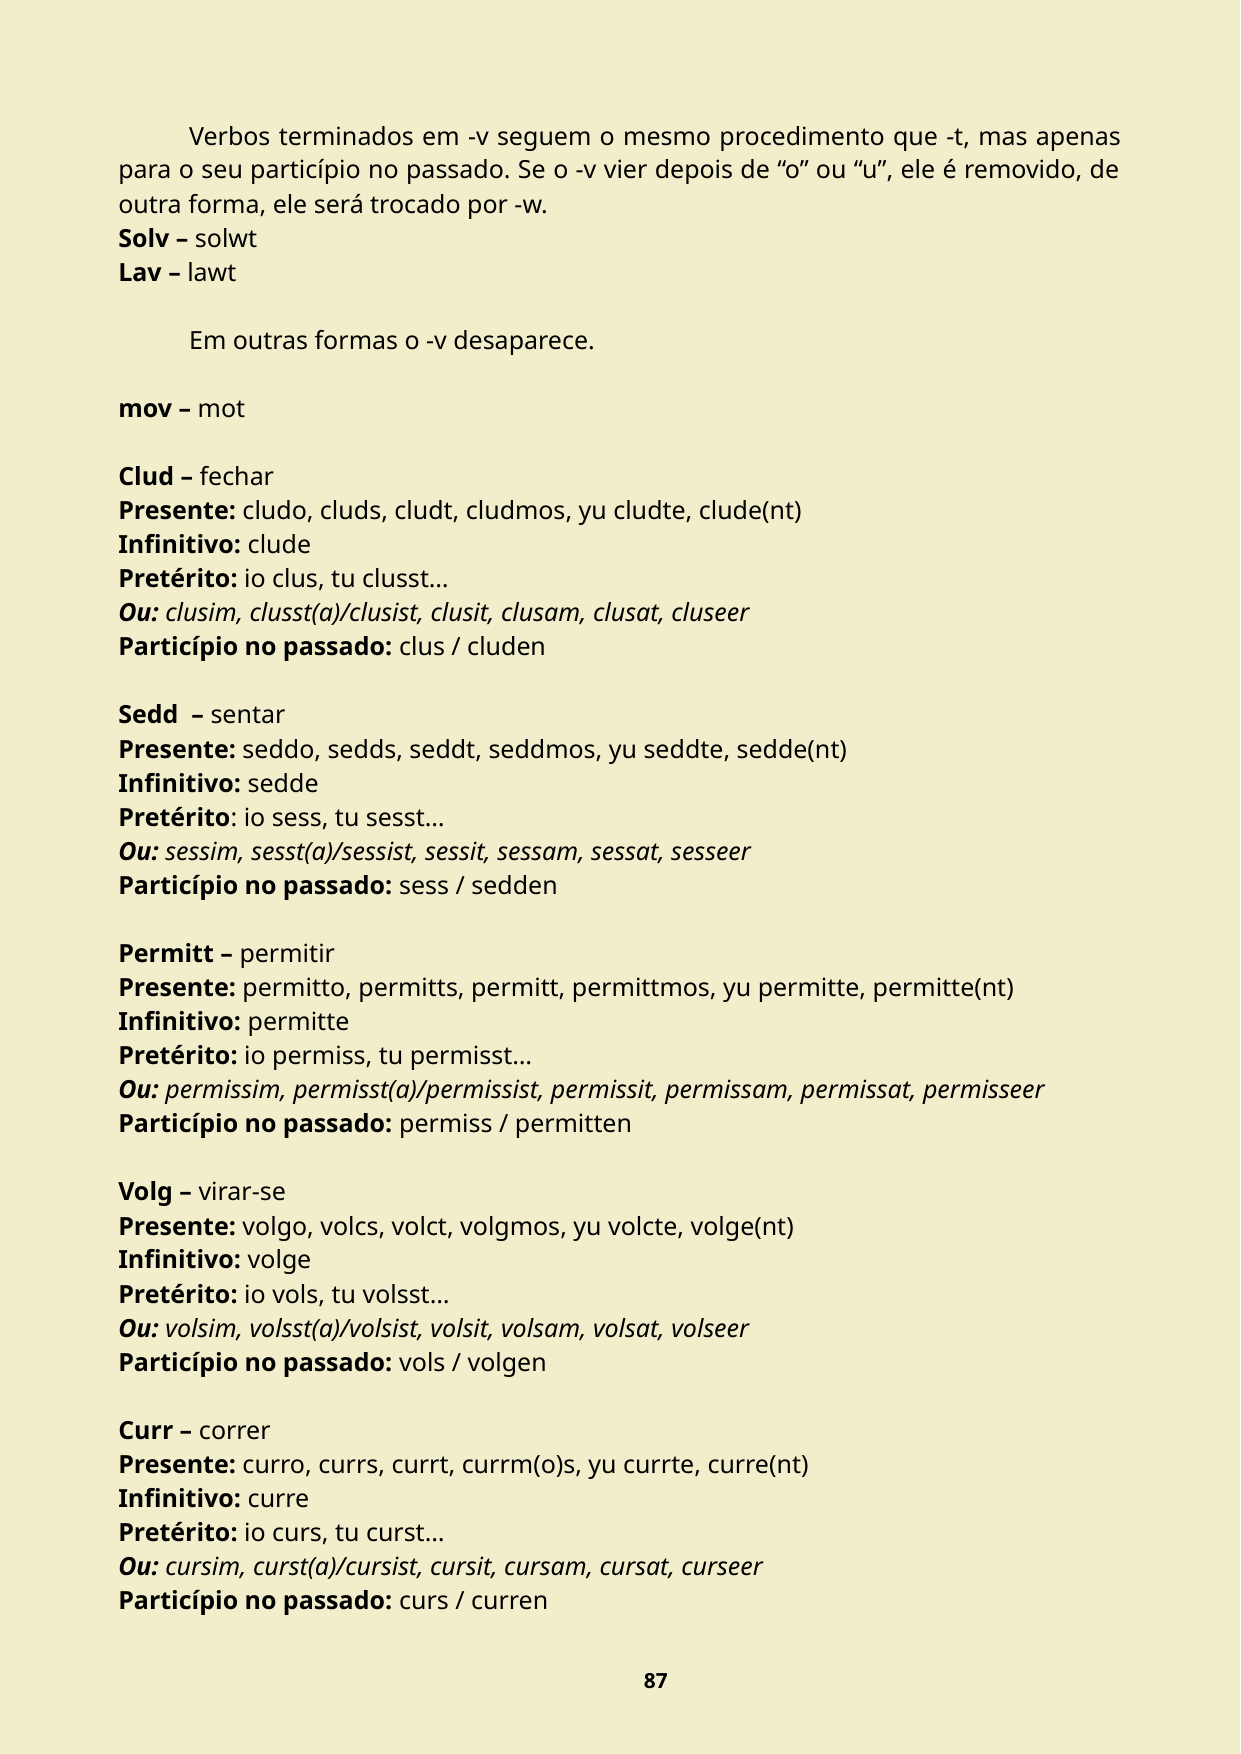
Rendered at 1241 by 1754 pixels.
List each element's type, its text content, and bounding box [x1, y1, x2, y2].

text Particípio no passado: sess / sedden [118, 867, 1122, 902]
text Volg – virar-se [118, 1174, 1122, 1208]
text Infinitivo: sedde [118, 765, 1122, 799]
text mov – mot [118, 391, 1122, 425]
text Presente: cludo, cluds, cludt, cludmos, yu cludte, clude(nt) [118, 493, 1122, 527]
text Pretérito: io permiss, tu permisst… [118, 1038, 1122, 1072]
text Ou: permissim, permisst(a)/permissist, permissit, permissam, permissat, permisseer [118, 1072, 1122, 1106]
text Particípio no passado: curs / curren [118, 1583, 1122, 1617]
text Particípio no passado: permiss / permitten [118, 1106, 1122, 1140]
text Solv – solwt [118, 220, 1122, 254]
text Infinitivo: clude [118, 527, 1122, 561]
text Ou: volsim, volsst(a)/volsist, volsit, volsam, volsat, volseer [118, 1310, 1122, 1344]
text Pretérito: io curs, tu curst… [118, 1515, 1122, 1549]
text Presente: seddo, sedds, seddt, seddmos, yu seddte, sedde(nt) [118, 731, 1122, 765]
text Presente: permitto, permitts, permitt, permittmos, yu permitte, permitte(nt) [118, 970, 1122, 1004]
text Pretérito: io sess, tu sesst… [118, 799, 1122, 833]
text Sedd – sentar [118, 697, 1122, 731]
text Ou: clusim, clusst(a)/clusist, clusit, clusam, clusat, cluseer [118, 595, 1122, 629]
text Verbos terminados em -v seguem o mesmo procedimento que -t, mas apenas para o seu particípio no passado. Se o -v vier depois de “o” ou “u”, ele é removido, de outra forma, ele será trocado por -w. [118, 118, 1122, 220]
text Ou: cursim, curst(a)/cursist, cursit, cursam, cursat, curseer [118, 1549, 1122, 1583]
text Pretérito: io clus, tu clusst… [118, 561, 1122, 595]
text Particípio no passado: vols / volgen [118, 1344, 1122, 1378]
text Infinitivo: curre [118, 1481, 1122, 1515]
text Permitt – permitir [118, 936, 1122, 970]
text Particípio no passado: clus / cluden [118, 629, 1122, 663]
text Presente: volgo, volcs, volct, volgmos, yu volcte, volge(nt) [118, 1208, 1122, 1242]
text Clud – fechar [118, 459, 1122, 493]
text Curr – correr [118, 1412, 1122, 1447]
text Infinitivo: volge [118, 1242, 1122, 1276]
text Lav – lawt [118, 254, 1122, 288]
text Pretérito: io vols, tu volsst… [118, 1276, 1122, 1310]
text Infinitivo: permitte [118, 1004, 1122, 1038]
text Ou: sessim, sesst(a)/sessist, sessit, sessam, sessat, sesseer [118, 833, 1122, 867]
text Em outras formas o -v desaparece. [118, 322, 1122, 357]
text Presente: curro, currs, currt, currm(o)s, yu currte, curre(nt) [118, 1447, 1122, 1481]
